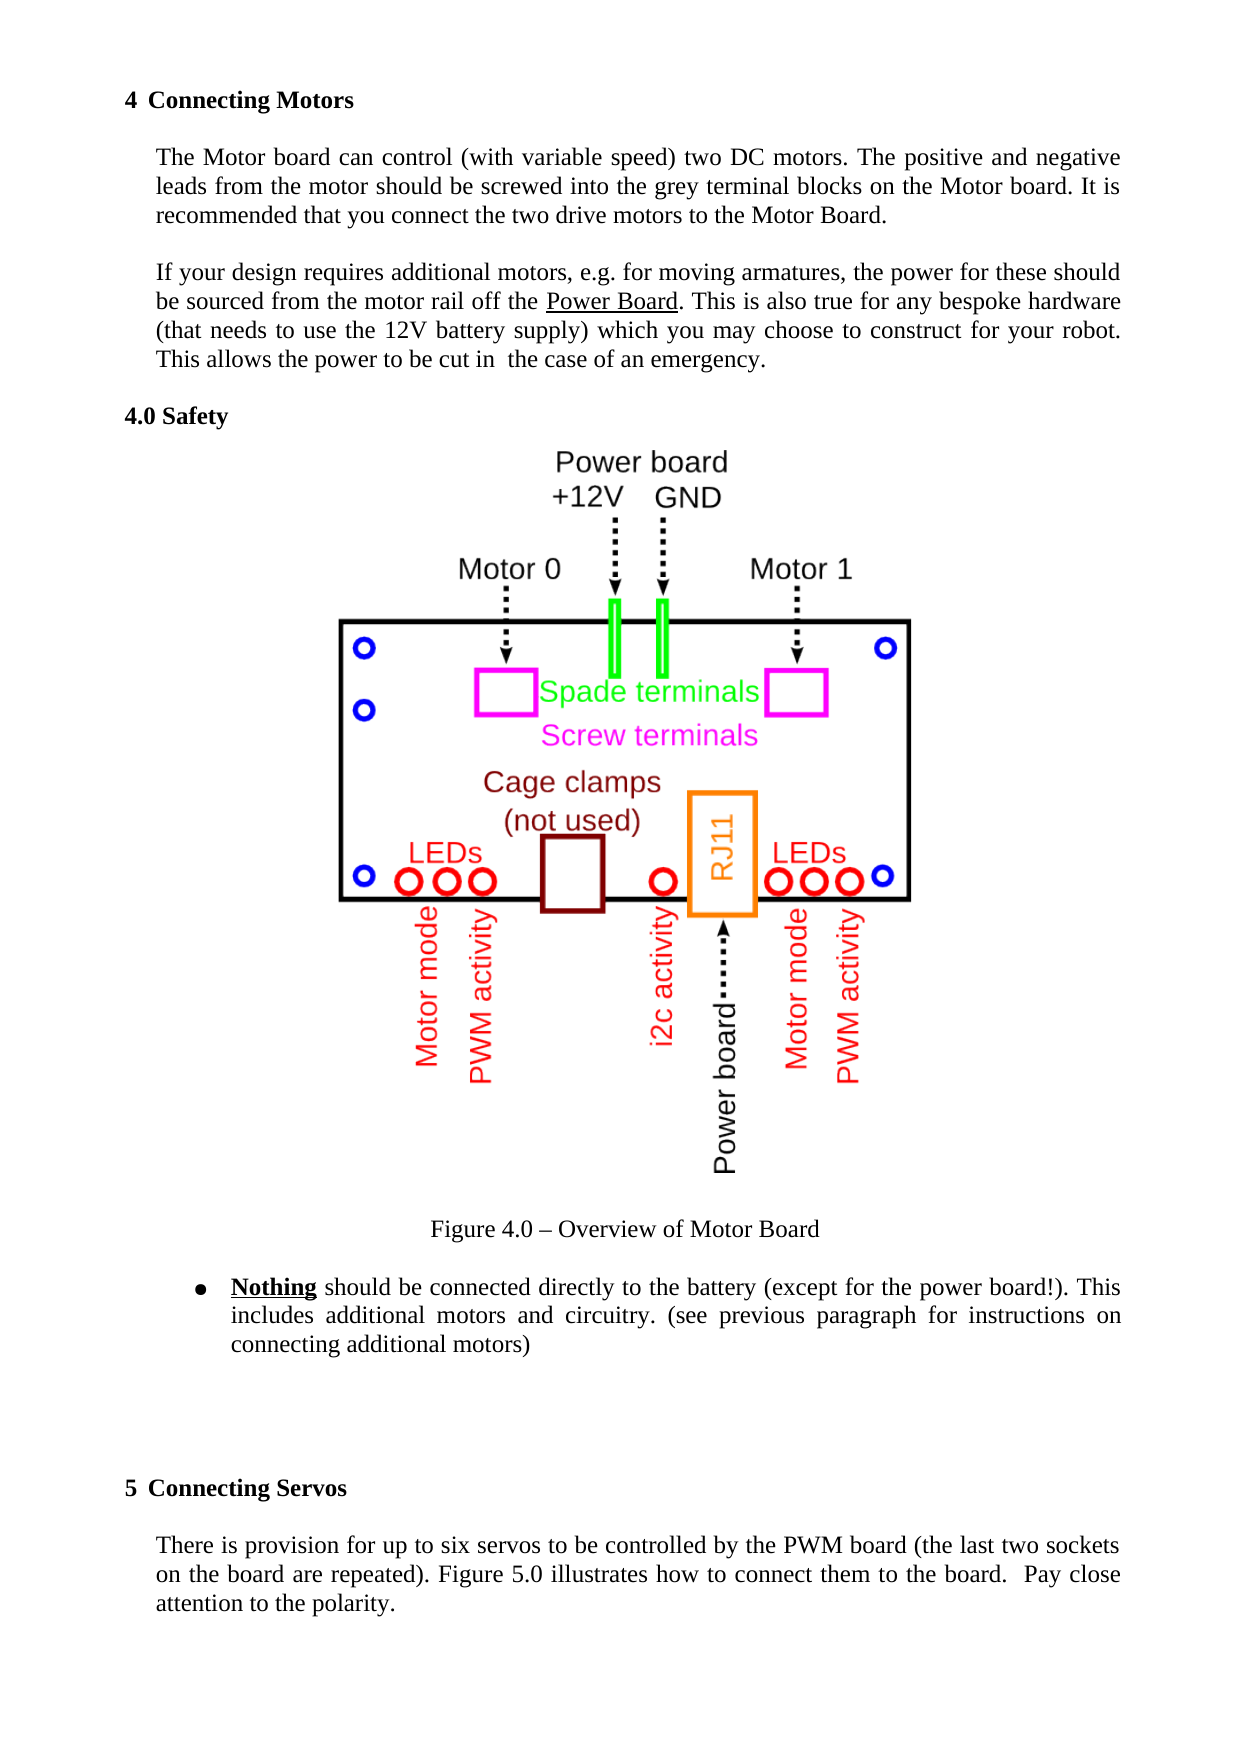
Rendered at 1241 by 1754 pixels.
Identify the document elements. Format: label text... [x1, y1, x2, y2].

list Figure 4.0 – Overview of Motor Board [339, 1214, 911, 1243]
text There is provision for up to six servos to be controlled by the PWM board (the last two sockets on the board are repeated). Figure 5.0 illustrates how to connect them to the board. Pay close attention to the polarity. [156, 1531, 1122, 1617]
list Connecting Motors [118, 85, 1122, 114]
text If your design requires additional motors, e.g. for moving armatures, the power for these should be sourced from the motor rail off the Power Board. This is also true for any bespoke hardware (that needs to use the 12V battery supply) which you may choose to construct for your robot. This allows the power to be cut in the case of an emergency. [156, 257, 1122, 372]
list Nothing should be connected directly to the battery (except for the power board!). This includes additional motors and circuitry. (see previous paragraph for instructions on connecting additional motors) [193, 1272, 1122, 1358]
list Safety [118, 401, 1122, 430]
list Connecting Servos [118, 1473, 1122, 1502]
text The Motor board can control (with variable speed) two DC motors. The positive and negative leads from the motor should be screwed into the grey terminal blocks on the Motor board. It is recommended that you connect the two drive motors to the Motor Board. [156, 142, 1122, 229]
picture [338, 450, 912, 1173]
